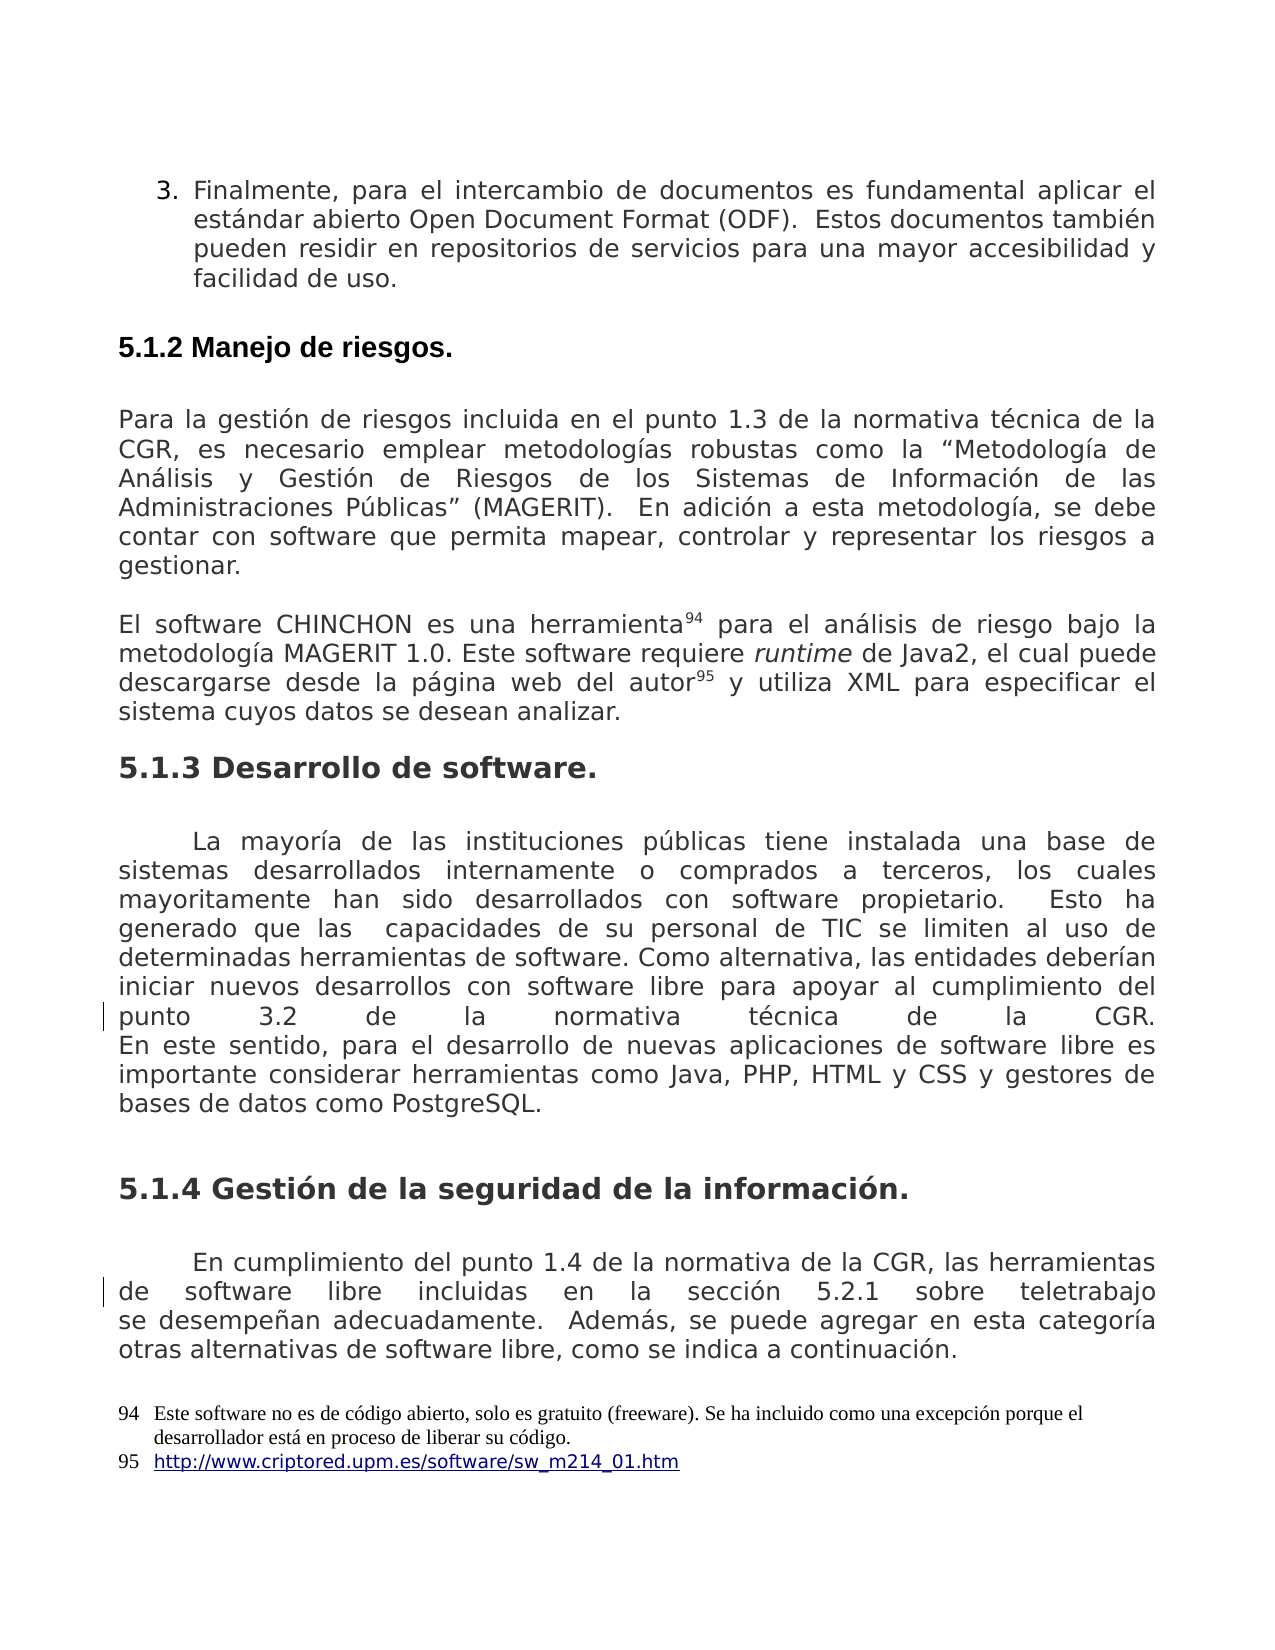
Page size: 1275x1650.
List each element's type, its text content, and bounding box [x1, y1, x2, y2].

text http://www.criptored.upm.es/software/sw_m214_01.htm [118, 1449, 1157, 1473]
text En cumplimiento del punto 1.4 de la normativa de la CGR, las herramientas de software libre incluidas en la sección 5.2.1 sobre teletrabajo se desempeñan adecuadamente. Además, se puede agregar en esta categoría otras alternativas de software libre, como se indica a continuación. [118, 1248, 1157, 1365]
list Finalmente, para el intercambio de documentos es fundamental aplicar el estándar abierto Open Document Format (ODF). Estos documentos también pueden residir en repositorios de servicios para una mayor accesibilidad y facilidad de uso. [156, 176, 1157, 293]
subtitle 5.1.3 Desarrollo de software. [118, 752, 1157, 786]
subtitle 5.1.2 Manejo de riesgos. [118, 331, 1157, 364]
text Para la gestión de riesgos incluida en el punto 1.3 de la normativa técnica de la CGR, es necesario emplear metodologías robustas como la “Metodología de Análisis y Gestión de Riesgos de los Sistemas de Información de las Administraciones Públicas” (MAGERIT). En adición a esta metodología, se debe contar con software que permita mapear, controlar y representar los riesgos a gestionar. [118, 406, 1157, 581]
text El software CHINCHON es una herramienta para el análisis de riesgo bajo la metodología MAGERIT 1.0. Este software requiere runtime de Java2, el cual puede descargarse desde la página web del autor y utiliza XML para especificar el sistema cuyos datos se desean analizar. [118, 610, 1157, 727]
text Este software no es de código abierto, solo es gratuito (freeware). Se ha incluido como una excepción porque el desarrollador está en proceso de liberar su código. [118, 1401, 1157, 1449]
subtitle 5.1.4 Gestión de la seguridad de la información. [118, 1173, 1157, 1207]
text La mayoría de las instituciones públicas tiene instalada una base de sistemas desarrollados internamente o comprados a terceros, los cuales mayoritamente han sido desarrollados con software propietario. Esto ha generado que las capacidades de su personal de TIC se limiten al uso de determinadas herramientas de software. Como alternativa, las entidades deberían iniciar nuevos desarrollos con software libre para apoyar al cumplimiento del punto 3.2 de la normativa técnica de la CGR. En este sentido, para el desarrollo de nuevas aplicaciones de software libre es importante considerar herramientas como Java, PHP, HTML y CSS y gestores de bases de datos como PostgreSQL. [118, 827, 1157, 1118]
